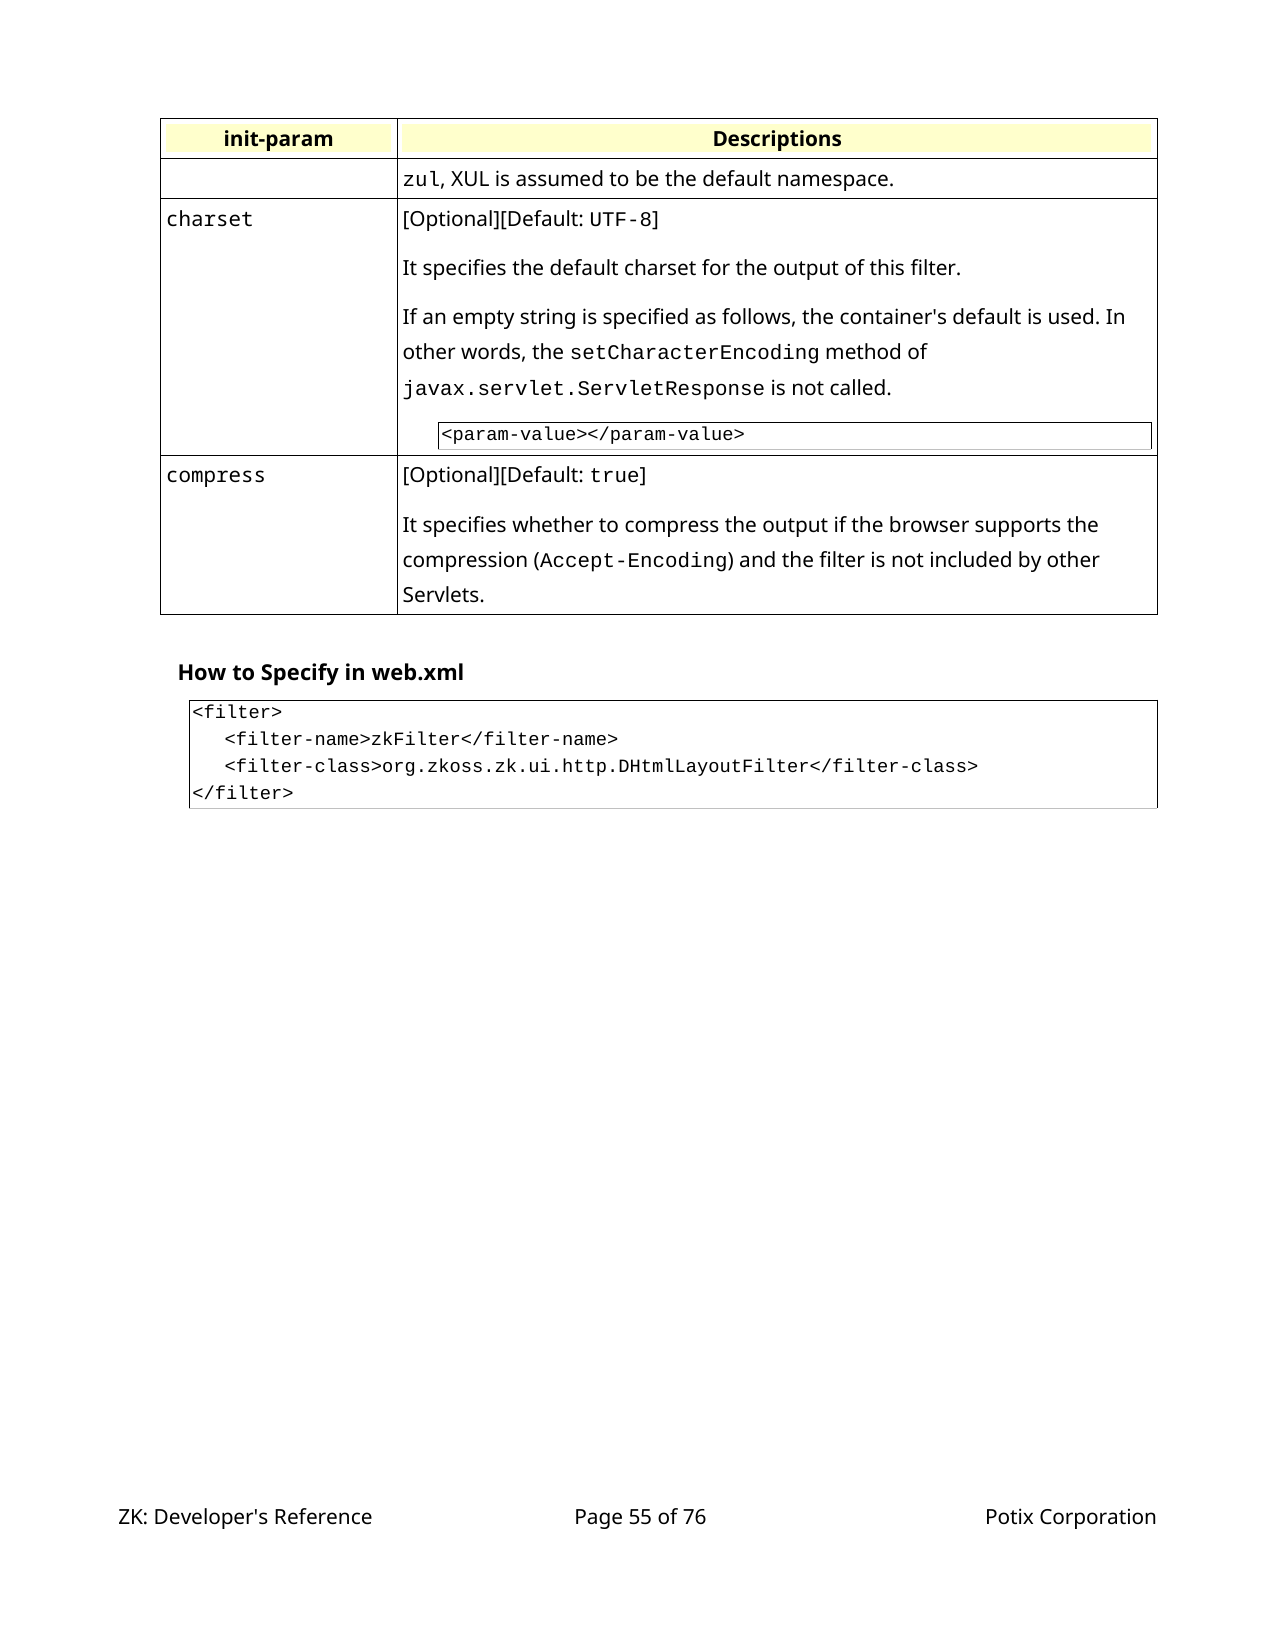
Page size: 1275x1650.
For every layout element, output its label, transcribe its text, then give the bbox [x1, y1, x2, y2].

table_header init-param [161, 119, 397, 158]
table_cell charset [161, 199, 397, 455]
table_cell [Optional][Default: true] It specifies whether to compress the output if the browser supports the compression (Accept-Encoding) and the filter is not included by other Servlets. [398, 456, 1157, 614]
text <filter> [190, 701, 1157, 724]
text <filter-name>zkFilter</filter-name> [190, 727, 1157, 751]
subtitle How to Specify in web.xml [177, 657, 1157, 687]
table_cell zul, XUL is assumed to be the default namespace. [398, 159, 1157, 198]
table_cell [161, 159, 397, 198]
table_cell [Optional][Default: UTF-8] It specifies the default charset for the output of this filter. If an empty string is specified as follows, the container's default is used. In other words, the setCharacterEncoding method of javax.servlet.ServletResponse is not called. <param-value></param-value> [398, 199, 1157, 455]
table_header Descriptions [398, 119, 1157, 158]
text </filter> [190, 781, 1157, 808]
text <filter-class>org.zkoss.zk.ui.http.DHtmlLayoutFilter</filter-class> [190, 754, 1157, 778]
table_cell compress [161, 456, 397, 614]
